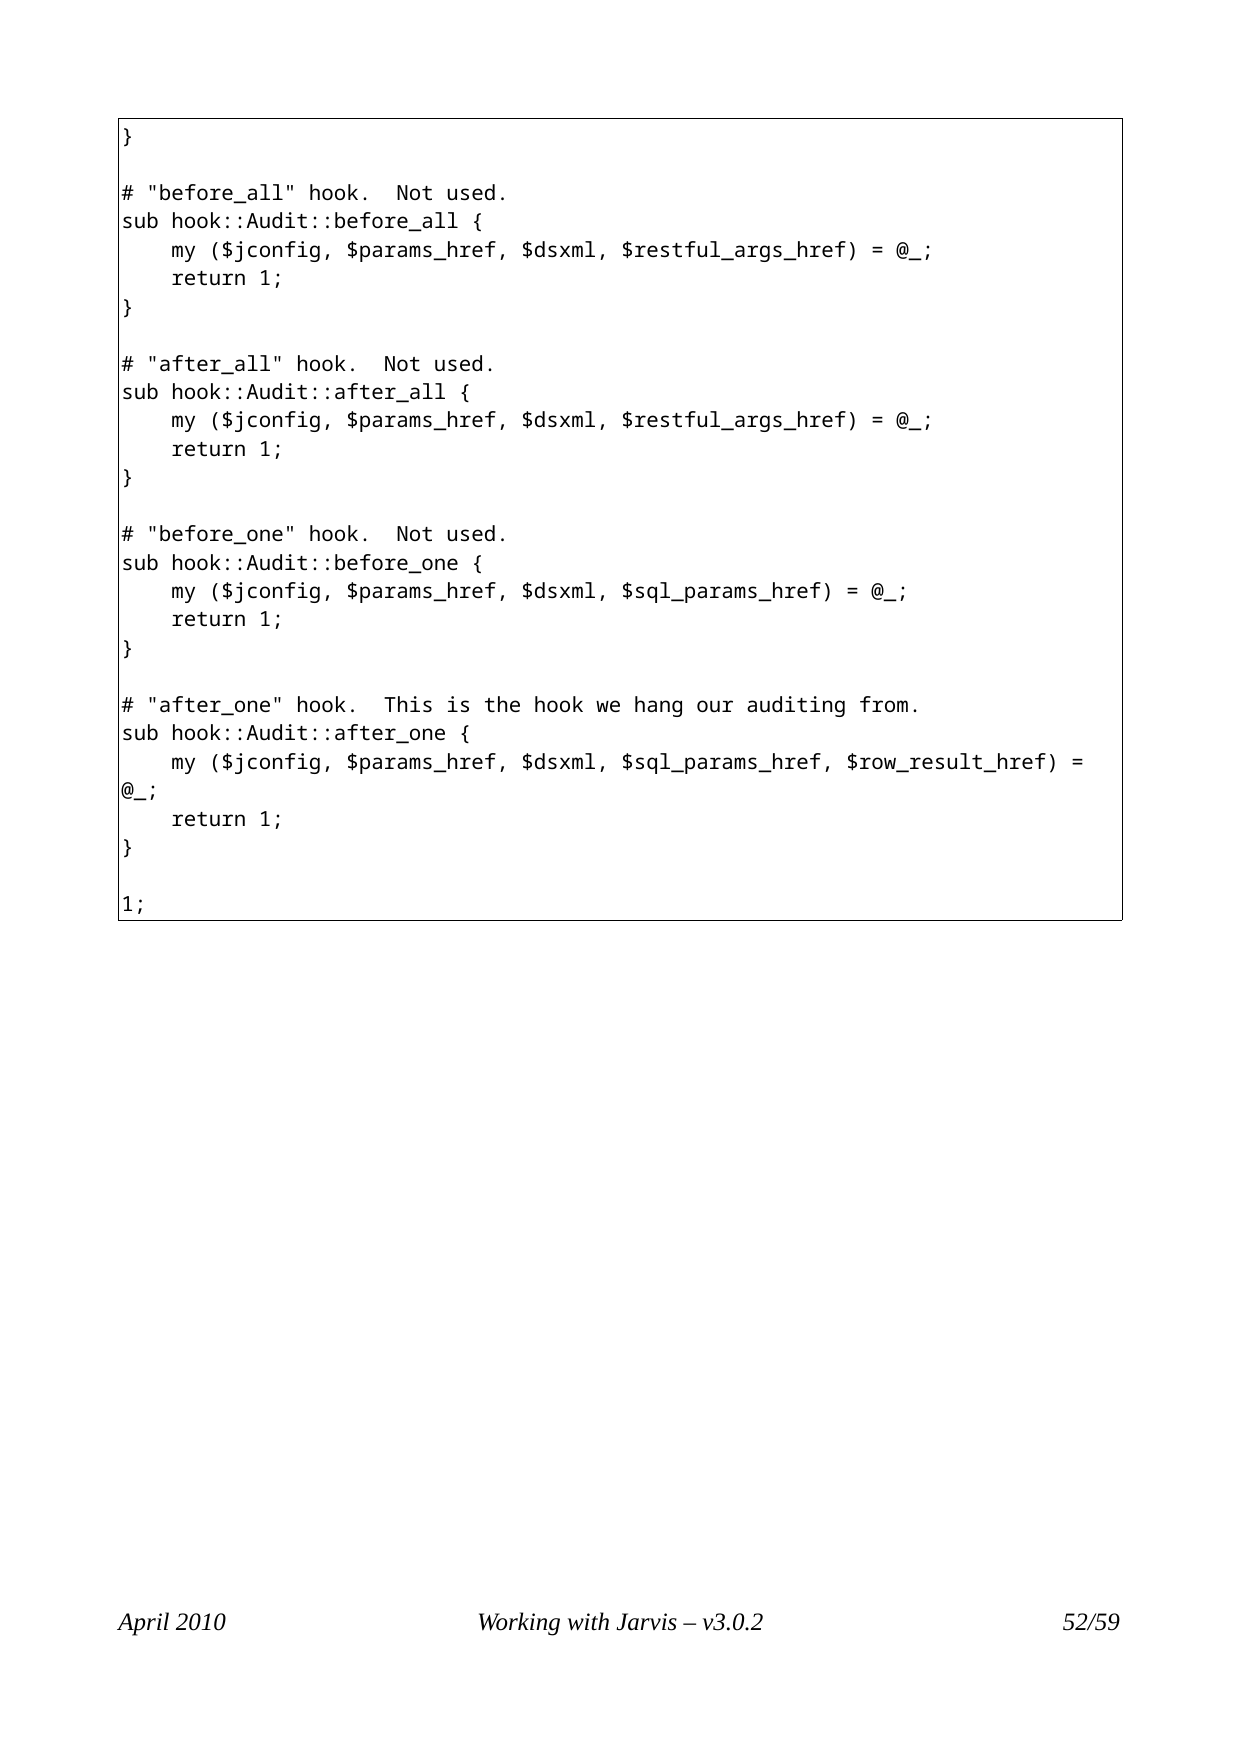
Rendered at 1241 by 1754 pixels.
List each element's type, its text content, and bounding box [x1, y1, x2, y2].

text } [119, 630, 1122, 661]
text return 1; [119, 431, 1122, 459]
text return 1; [119, 801, 1122, 829]
text my ($jconfig, $params_href, $dsxml, $restful_args_href) = @_; [119, 232, 1122, 260]
text my ($jconfig, $params_href, $dsxml, $sql_params_href) = @_; [119, 573, 1122, 602]
text my ($jconfig, $params_href, $dsxml, $restful_args_href) = @_; [119, 402, 1122, 431]
text return 1; [119, 260, 1122, 289]
text sub hook::Audit::after_all { [119, 374, 1122, 402]
text # "before_one" hook. Not used. [119, 516, 1122, 545]
text 1; [119, 886, 1122, 920]
text # "after_one" hook. This is the hook we hang our auditing from. [119, 687, 1122, 715]
text return 1; [119, 602, 1122, 630]
text } [119, 119, 1122, 149]
text sub hook::Audit::before_all { [119, 203, 1122, 232]
text sub hook::Audit::before_one { [119, 545, 1122, 573]
text # "before_all" hook. Not used. [119, 175, 1122, 203]
text sub hook::Audit::after_one { [119, 715, 1122, 744]
text } [119, 459, 1122, 491]
text } [119, 289, 1122, 320]
text my ($jconfig, $params_href, $dsxml, $sql_params_href, $row_result_href) = @_; [119, 744, 1122, 801]
text } [119, 829, 1122, 861]
text # "after_all" hook. Not used. [119, 346, 1122, 374]
